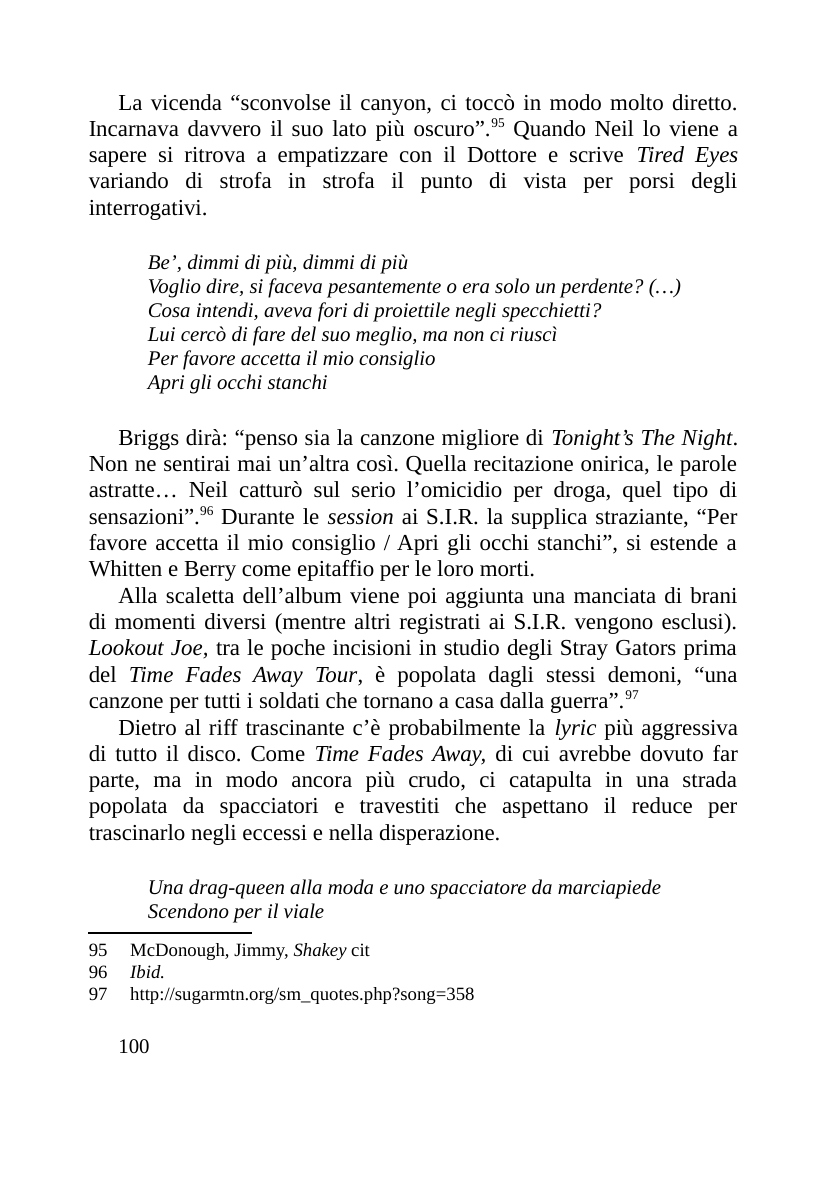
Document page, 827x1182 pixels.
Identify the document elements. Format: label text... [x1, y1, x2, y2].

text Lui cercò di fare del suo meglio, ma non ci riuscì [88, 322, 738, 346]
text McDonough, Jimmy, Shakey cit [88, 939, 738, 961]
text Dietro al riff trascinante c’è probabilmente la lyric più aggressiva di tutto il disco. Come Time Fades Away, di cui avrebbe dovuto far parte, ma in modo ancora più crudo, ci catapulta in una strada popolata da spacciatori e travestiti che aspettano il reduce per trascinarlo negli eccessi e nella disperazione. [88, 713, 738, 845]
text Apri gli occhi stanchi [88, 370, 738, 394]
text Ibid. [88, 961, 738, 982]
text Briggs dirà: “penso sia la canzone migliore di Tonight’s The Night. Non ne sentirai mai un’altra così. Quella recitazione onirica, le parole astratte… Neil catturò sul serio l’omicidio per droga, quel tipo di sensazioni”. Durante le session ai S.I.R. la supplica straziante, “Per favore accetta il mio consiglio / Apri gli occhi stanchi”, si estende a Whitten e Berry come epitaffio per le loro morti. [88, 424, 738, 582]
text Voglio dire, si faceva pesantemente o era solo un perdente? (…) [88, 274, 738, 298]
text Una drag-queen alla moda e uno spacciatore da marciapiede [88, 875, 738, 899]
text La vicenda “sconvolse il canyon, ci toccò in modo molto diretto. Incarnava davvero il suo lato più oscuro”. Quando Neil lo viene a sapere si ritrova a empatizzare con il Dottore e scrive Tired Eyes variando di strofa in strofa il punto di vista per porsi degli interrogativi. [88, 88, 738, 220]
text Per favore accetta il mio consiglio [88, 346, 738, 370]
text http://sugarmtn.org/sm_quotes.php?song=358 [88, 982, 738, 1004]
text Alla scaletta dell’album viene poi aggiunta una manciata di brani di momenti diversi (mentre altri registrati ai S.I.R. vengono esclusi). Lookout Joe, tra le poche incisioni in studio degli Stray Gators prima del Time Fades Away Tour, è popolata dagli stessi demoni, “una canzone per tutti i soldati che tornano a casa dalla guerra”. [88, 582, 738, 713]
text Cosa intendi, aveva fori di proiettile negli specchietti? [88, 298, 738, 322]
text Scendono per il viale [88, 899, 738, 923]
text Be’, dimmi di più, dimmi di più [88, 250, 738, 274]
